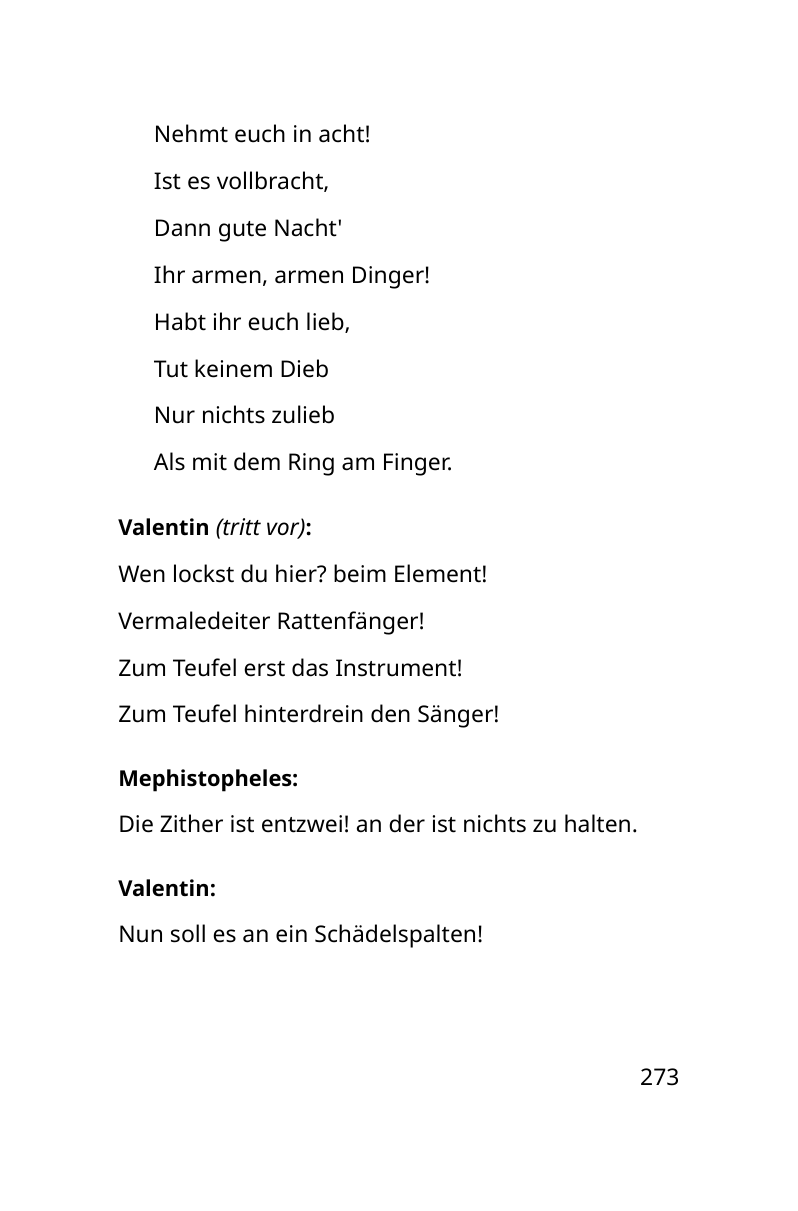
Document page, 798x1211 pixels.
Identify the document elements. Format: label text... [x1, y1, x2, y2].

text Valentin (tritt vor): Wen lockst du hier? beim Element! Vermaledeiter Rattenfänger! Zum Teufel erst das Instrument! Zum Teufel hinterdrein den Sänger! [118, 511, 679, 729]
text Valentin: Nun soll es an ein Schädelspalten! [118, 873, 679, 949]
text Mephistopheles: Die Zither ist entzwei! an der ist nichts zu halten. [118, 763, 679, 839]
text Nehmt euch in acht! Ist es vollbracht, Dann gute Nacht' Ihr armen, armen Dinger! Habt ihr euch lieb, Tut keinem Dieb Nur nichts zulieb Als mit dem Ring am Finger. [118, 118, 679, 477]
